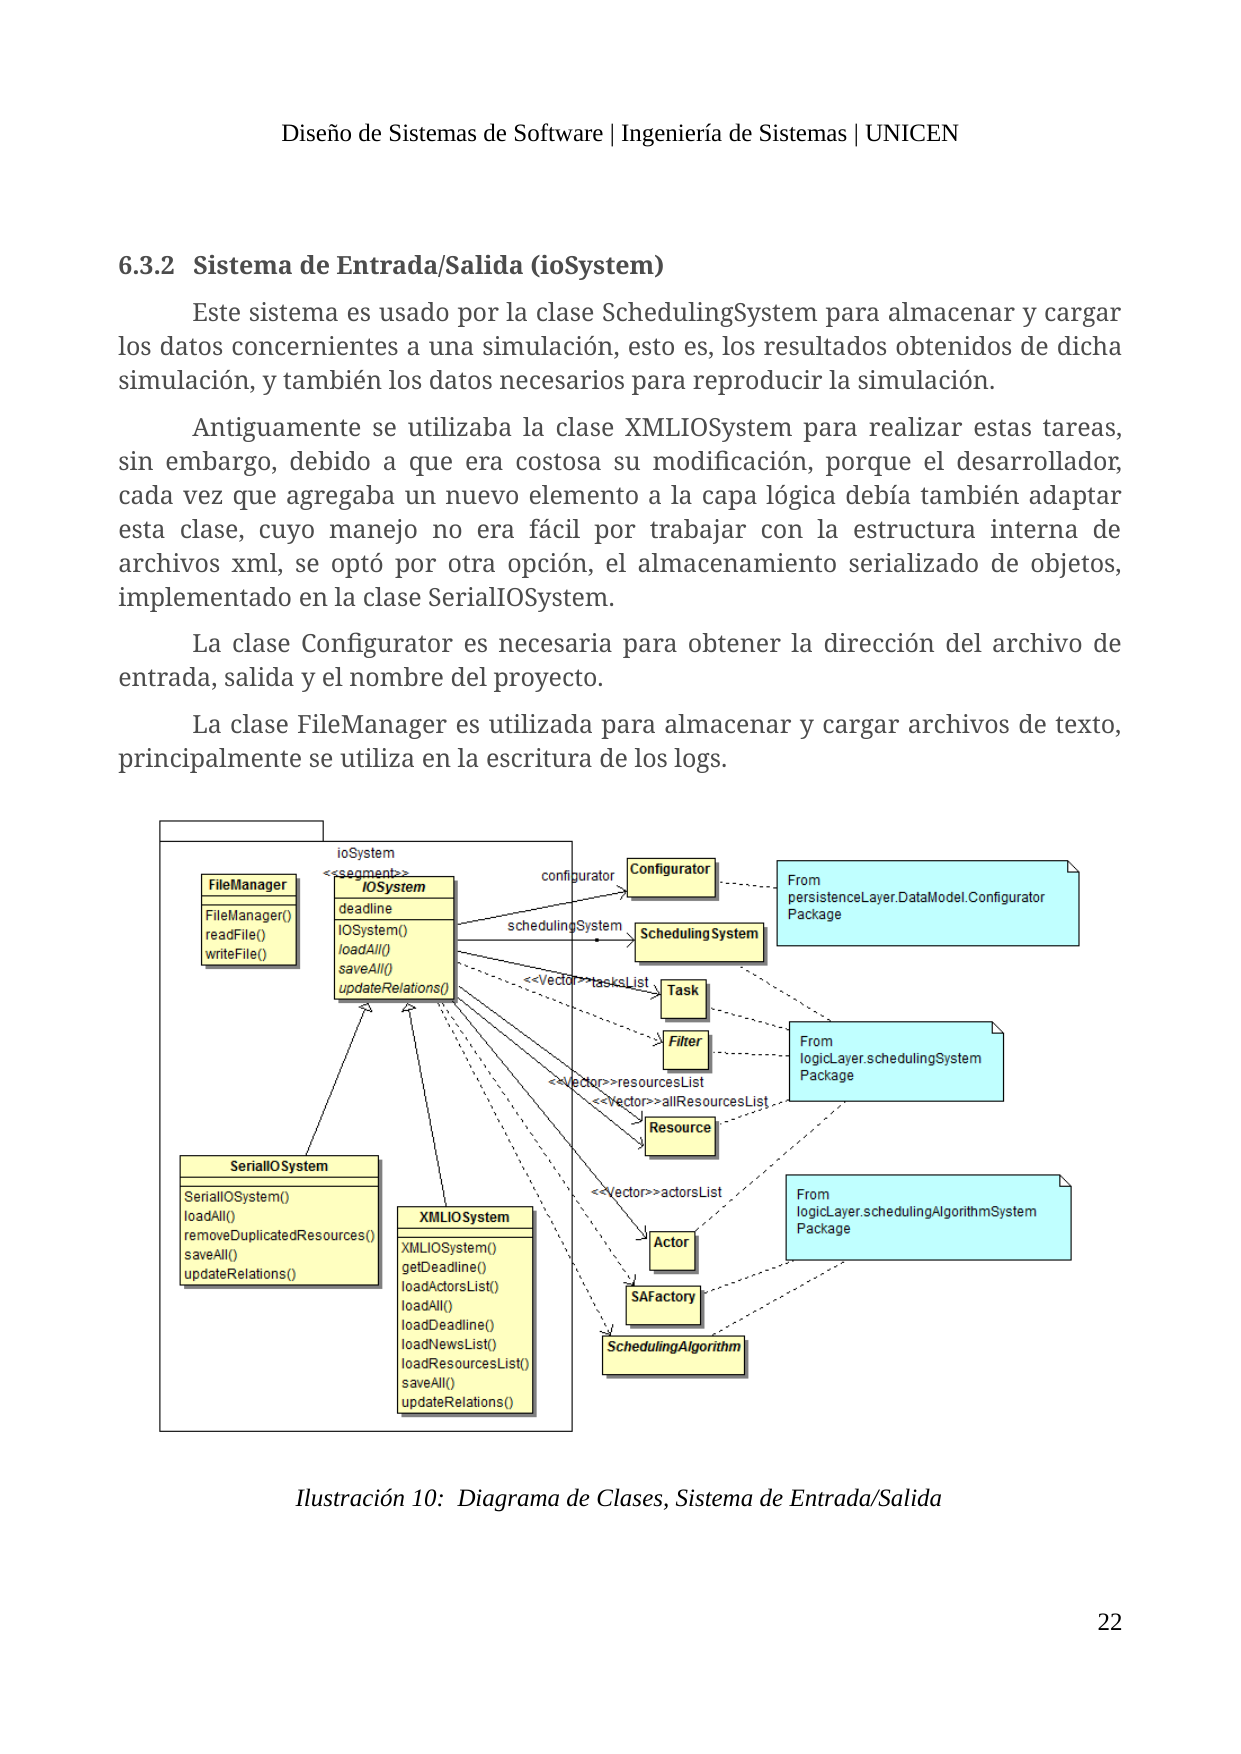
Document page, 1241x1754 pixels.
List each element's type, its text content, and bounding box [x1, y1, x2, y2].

text La clase Configurator es necesaria para obtener la dirección del archivo de entrada, salida y el nombre del proyecto. [118, 626, 1122, 694]
text Ilustración 10: Diagrama de Clases, Sistema de Entrada/Salida [124, 1483, 1116, 1512]
subtitle Sistema de Entrada/Salida (ioSystem) [118, 248, 1122, 282]
text Antiguamente se utilizaba la clase XMLIOSystem para realizar estas tareas, sin embargo, debido a que era costosa su modificación, porque el desarrollador, cada vez que agregaba un nuevo elemento a la capa lógica debía también adaptar esta clase, cuyo manejo no era fácil por trabajar con la estructura interna de archivos xml, se optó por otra opción, el almacenamiento serializado de objetos, implementado en la clase SerialIOSystem. [118, 409, 1122, 613]
text Este sistema es usado por la clase SchedulingSystem para almacenar y cargar los datos concernientes a una simulación, esto es, los resultados obtenidos de dicha simulación, y también los datos necesarios para reproducir la simulación. [118, 294, 1122, 397]
text La clase FileManager es utilizada para almacenar y cargar archivos de texto, principalmente se utiliza en la escritura de los logs. [118, 707, 1122, 775]
picture [157, 808, 1083, 1449]
